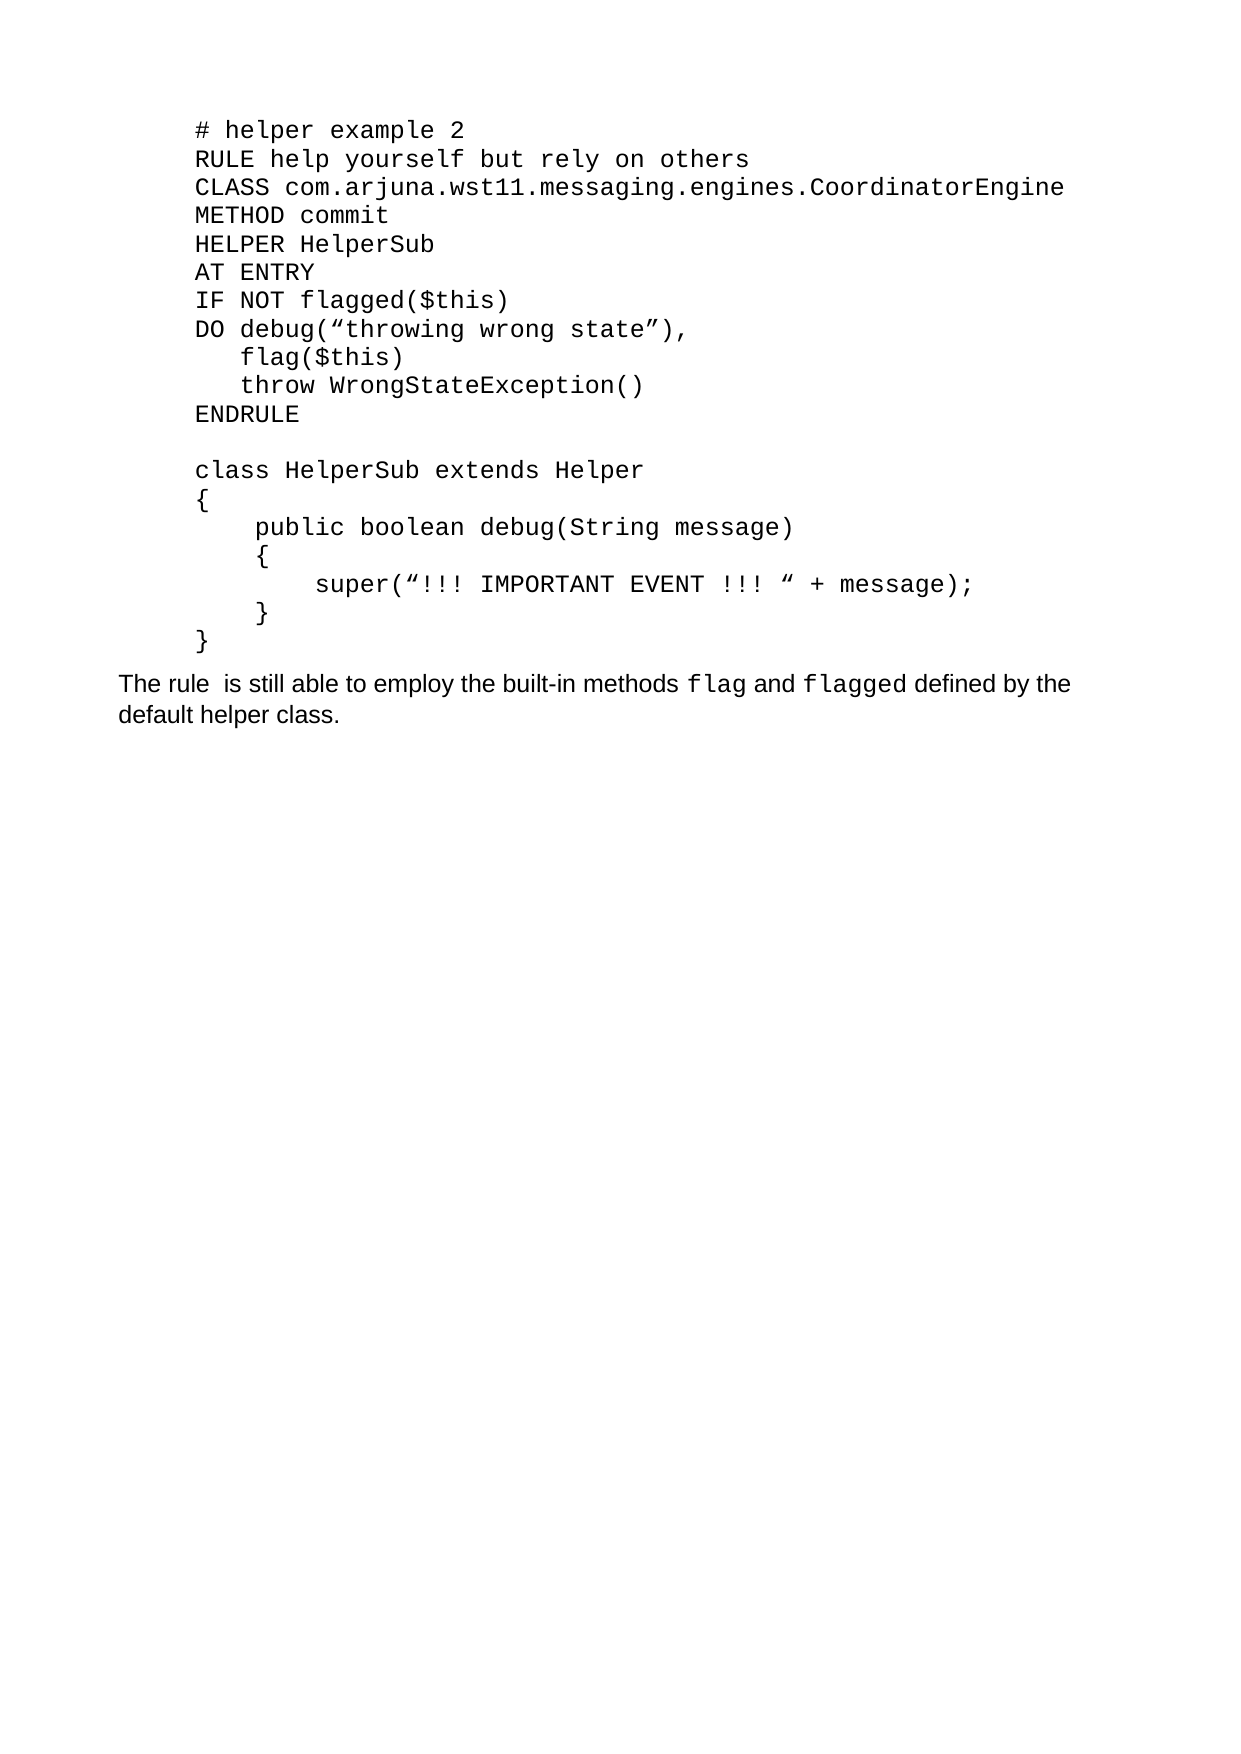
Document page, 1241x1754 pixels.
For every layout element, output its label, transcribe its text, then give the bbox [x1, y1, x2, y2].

text The rule is still able to employ the built-in methods flag and flagged defined by the default helper class. [118, 669, 1122, 729]
text # helper example 2 RULE help yourself but rely on others CLASS com.arjuna.wst11.messaging.engines.CoordinatorEngine METHOD commit HELPER HelperSub AT ENTRY IF NOT flagged($this) DO debug(“throwing wrong state”), flag($this) throw WrongStateException() ENDRULE class HelperSub extends Helper { public boolean debug(String message) { super(“!!! IMPORTANT EVENT !!! “ + message); } } [194, 118, 1122, 656]
